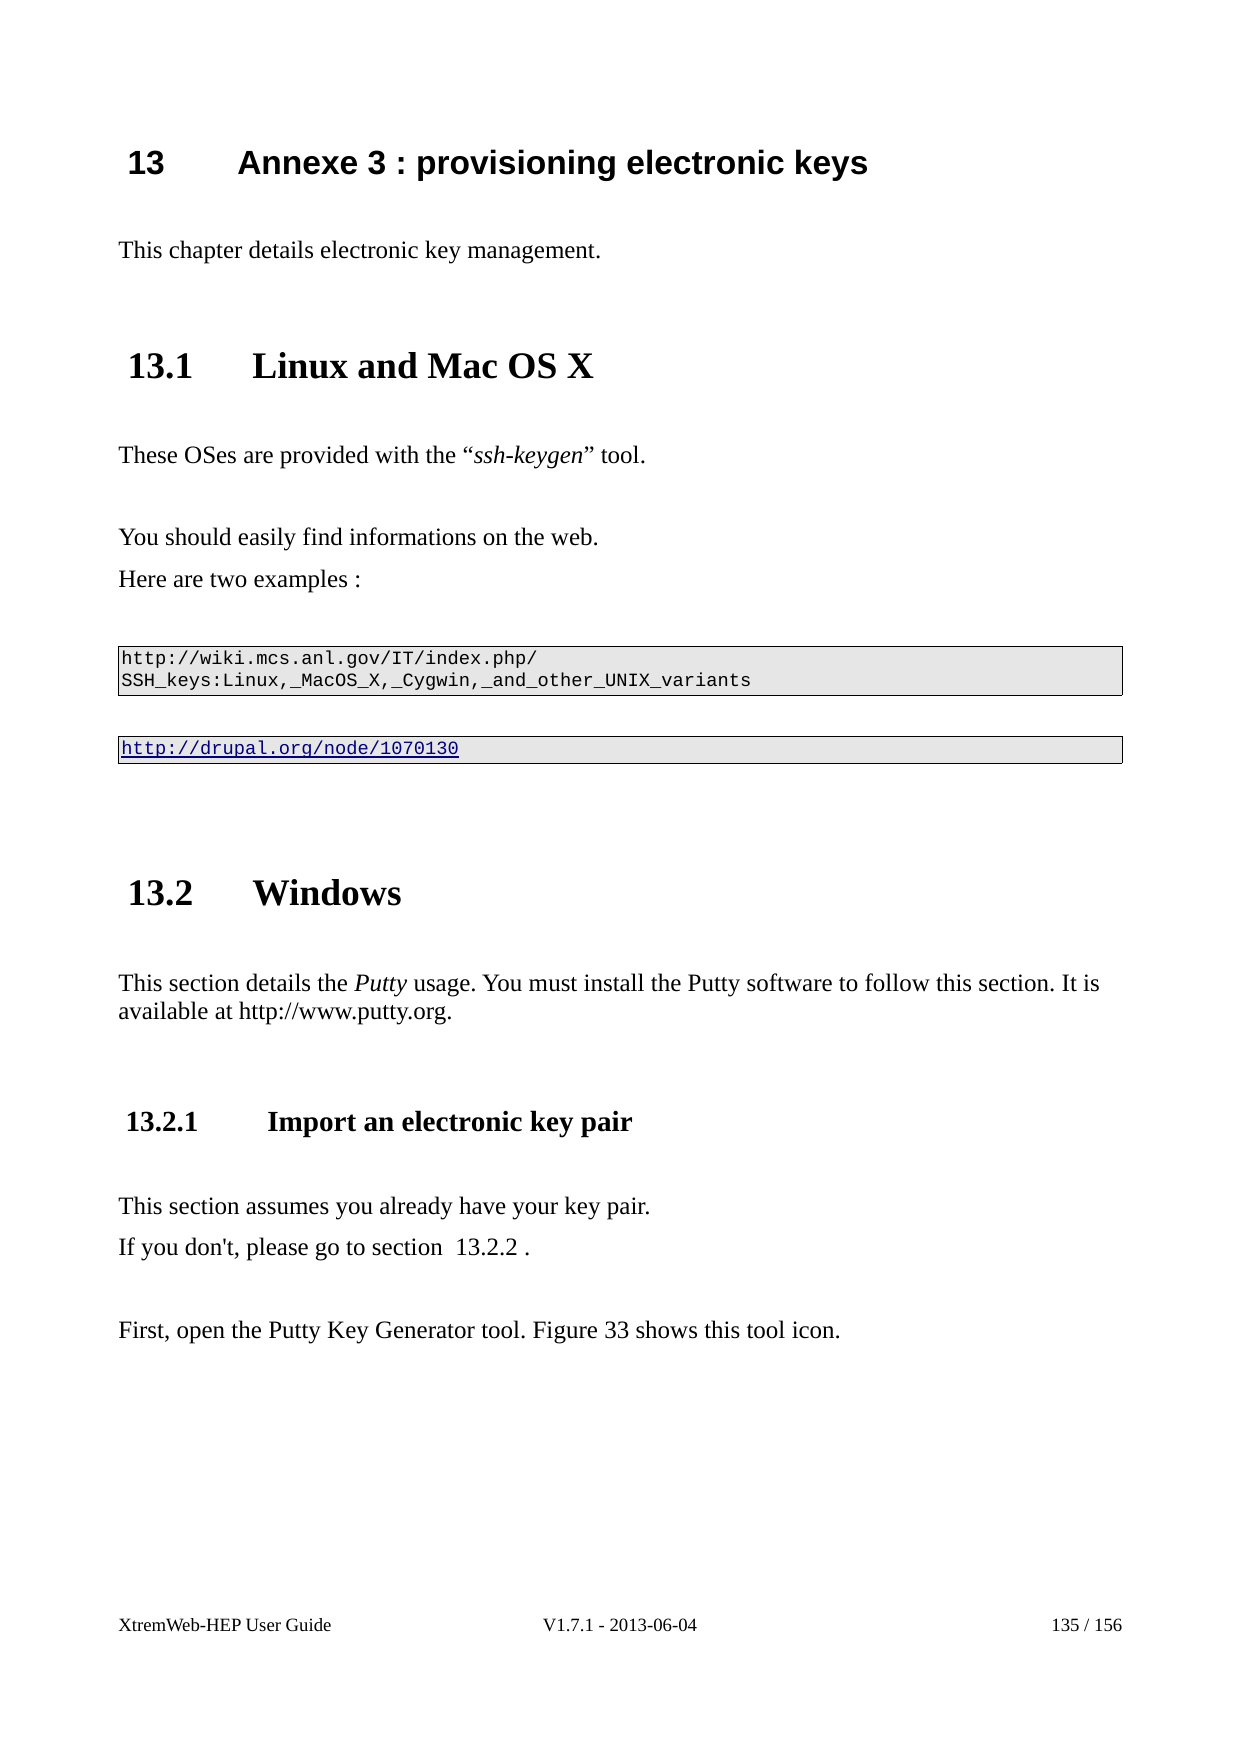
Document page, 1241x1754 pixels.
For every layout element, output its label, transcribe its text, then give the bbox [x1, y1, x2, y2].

text If you don't, please go to section 13.2.2. [118, 1232, 1122, 1261]
text Here are two examples : [118, 564, 1122, 592]
text This section details the Putty usage. You must install the Putty software to follow this section. It is available at http://www.putty.org. [118, 968, 1122, 1025]
text You should easily find informations on the web. [118, 522, 1122, 551]
text This chapter details electronic key management. [118, 236, 1122, 264]
text These OSes are provided with the “ssh-keygen” tool. [118, 440, 1122, 469]
text http://wiki.mcs.anl.gov/IT/index.php/SSH_keys:Linux,_MacOS_X,_Cygwin,_and_other_UNIX_variants [119, 647, 1122, 695]
subtitle Annexe 3 : provisioning electronic keys [118, 143, 1122, 182]
text This section assumes you already have your key pair. [118, 1191, 1122, 1220]
text http://drupal.org/node/1070130 [119, 737, 1122, 763]
subtitle Windows [118, 871, 1122, 914]
text First, open the Putty Key Generator tool. Figure 33 shows this tool icon. [118, 1315, 1122, 1344]
subtitle Import an electronic key pair [118, 1104, 1122, 1137]
subtitle Linux and Mac OS X [118, 343, 1122, 386]
